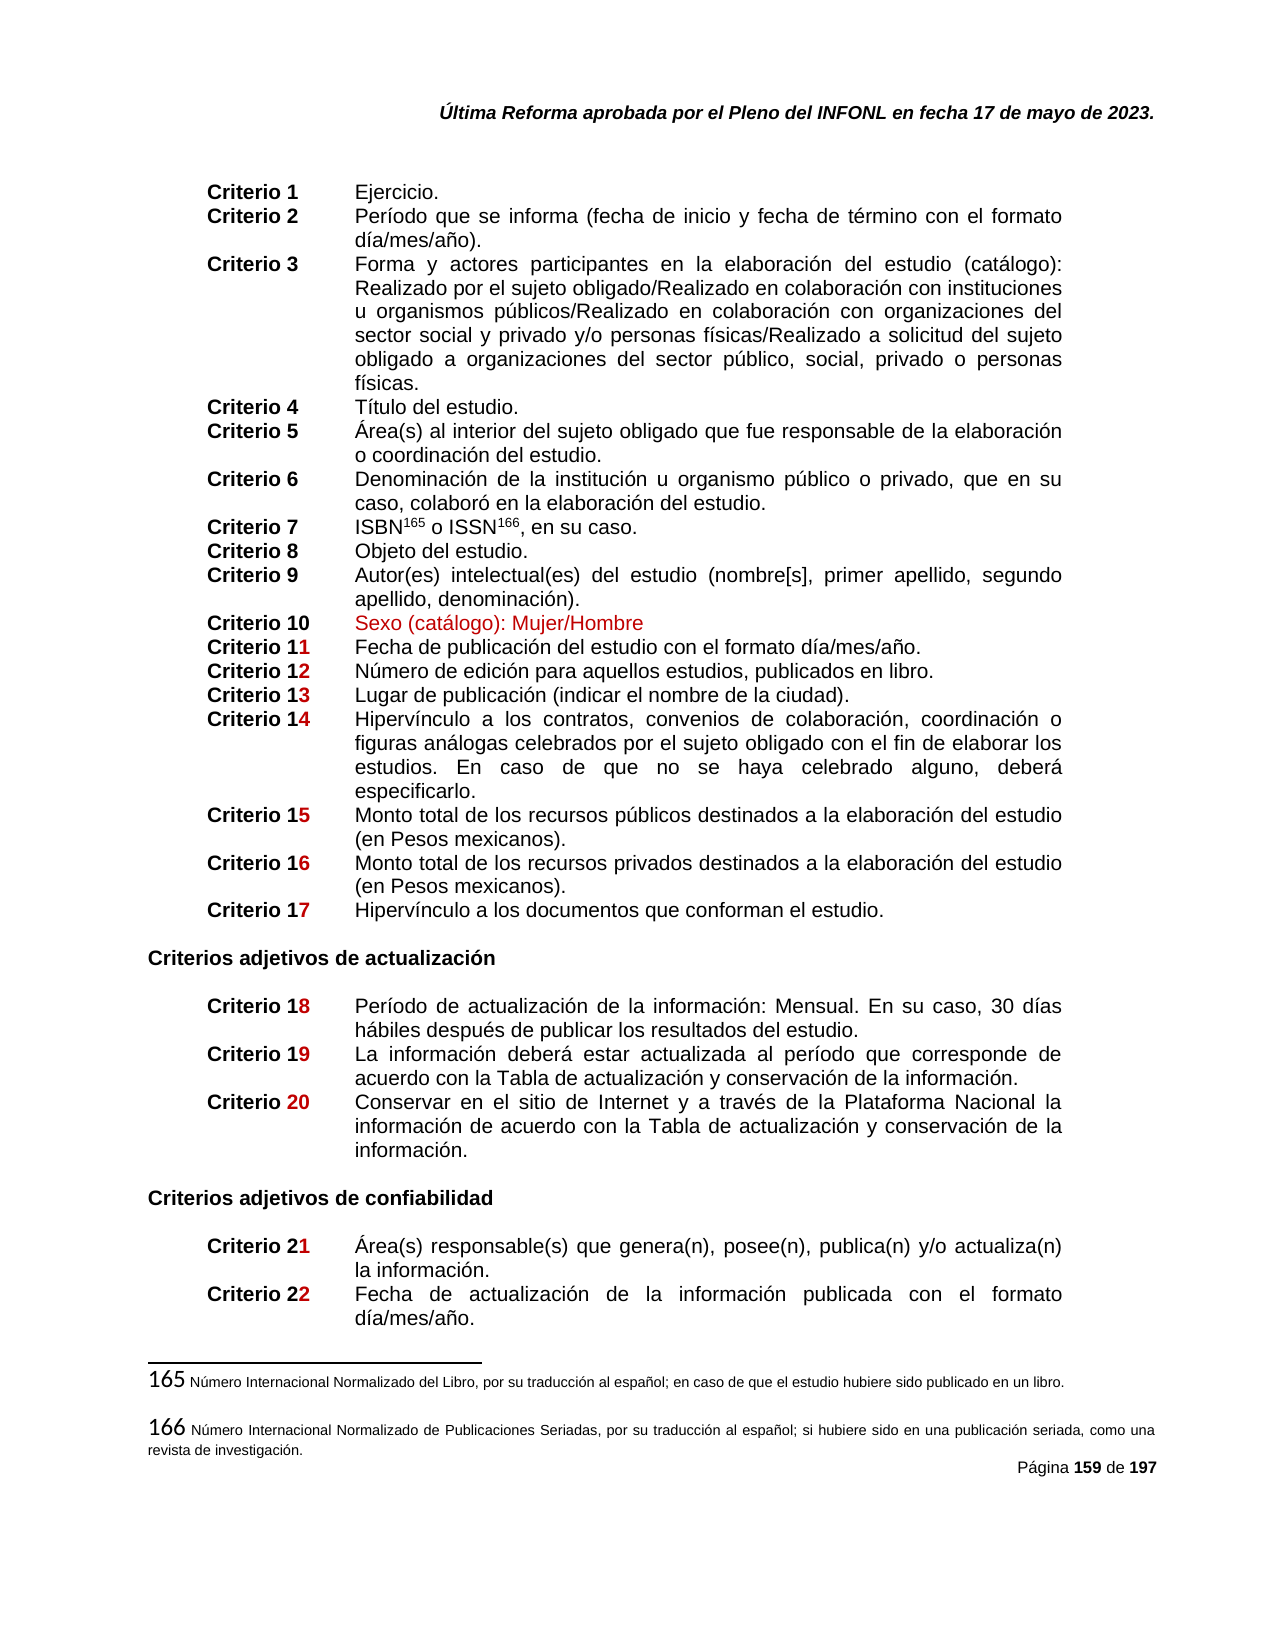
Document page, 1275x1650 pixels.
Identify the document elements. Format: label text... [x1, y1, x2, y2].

text Criterio 1 Ejercicio. [207, 179, 1063, 203]
text Criterio 4 Título del estudio. [207, 395, 1063, 419]
text Criterio 2 Período que se informa (fecha de inicio y fecha de término con el formato día/mes/año). [207, 203, 1063, 251]
text Criterio 17 Hipervínculo a los documentos que conforman el estudio. [207, 898, 1063, 922]
text Criterio 5 Área(s) al interior del sujeto obligado que fue responsable de la elaboración o coordinación del estudio. [207, 419, 1063, 467]
text Criterio 11 Fecha de publicación del estudio con el formato día/mes/año. [207, 635, 1063, 659]
text Criterio 8 Objeto del estudio. [207, 539, 1063, 563]
text Criterio 9 Autor(es) intelectual(es) del estudio (nombre[s], primer apellido, segundo apellido, denominación). [207, 563, 1063, 611]
text Criterio 22 Fecha de actualización de la información publicada con el formato día/mes/año. [207, 1282, 1063, 1329]
text Criterios adjetivos de confiabilidad [148, 1186, 1068, 1210]
text Criterio 19 La información deberá estar actualizada al período que corresponde de acuerdo con la Tabla de actualización y conservación de la información. [207, 1042, 1063, 1090]
text Criterio 6 Denominación de la institución u organismo público o privado, que en su caso, colaboró en la elaboración del estudio. [207, 467, 1063, 515]
text Criterio 16 Monto total de los recursos privados destinados a la elaboración del estudio (en Pesos mexicanos). [207, 850, 1063, 898]
text Criterio 15 Monto total de los recursos públicos destinados a la elaboración del estudio (en Pesos mexicanos). [207, 802, 1063, 850]
text Número Internacional Normalizado de Publicaciones Seriadas, por su traducción al español; si hubiere sido en una publicación seriada, como una revista de investigación. [148, 1411, 1157, 1458]
text Criterio 18 Período de actualización de la información: Mensual. En su caso, 30 días hábiles después de publicar los resultados del estudio. [207, 994, 1063, 1042]
text Criterio 13 Lugar de publicación (indicar el nombre de la ciudad). [207, 683, 1063, 707]
text Criterio 3 Forma y actores participantes en la elaboración del estudio (catálogo): Realizado por el sujeto obligado/Realizado en colaboración con instituciones u organismos públicos/Realizado en colaboración con organizaciones del sector social y privado y/o personas físicas/Realizado a solicitud del sujeto obligado a organizaciones del sector público, social, privado o personas físicas. [207, 251, 1063, 395]
text Criterio 12 Número de edición para aquellos estudios, publicados en libro. [207, 659, 1063, 683]
text Criterio 21 Área(s) responsable(s) que genera(n), posee(n), publica(n) y/o actualiza(n) la información. [207, 1234, 1063, 1282]
text Criterio 7 ISBN o ISSN, en su caso. [207, 515, 1063, 539]
text Criterio 14 Hipervínculo a los contratos, convenios de colaboración, coordinación o figuras análogas celebrados por el sujeto obligado con el fin de elaborar los estudios. En caso de que no se haya celebrado alguno, deberá especificarlo. [207, 707, 1063, 802]
text Criterios adjetivos de actualización [148, 946, 1068, 970]
text Número Internacional Normalizado del Libro, por su traducción al español; en caso de que el estudio hubiere sido publicado en un libro. [148, 1363, 1157, 1394]
text Criterio 20 Conservar en el sitio de Internet y a través de la Plataforma Nacional la información de acuerdo con la Tabla de actualización y conservación de la información. [207, 1090, 1063, 1162]
text Criterio 10 Sexo (catálogo): Mujer/Hombre [207, 611, 1063, 635]
